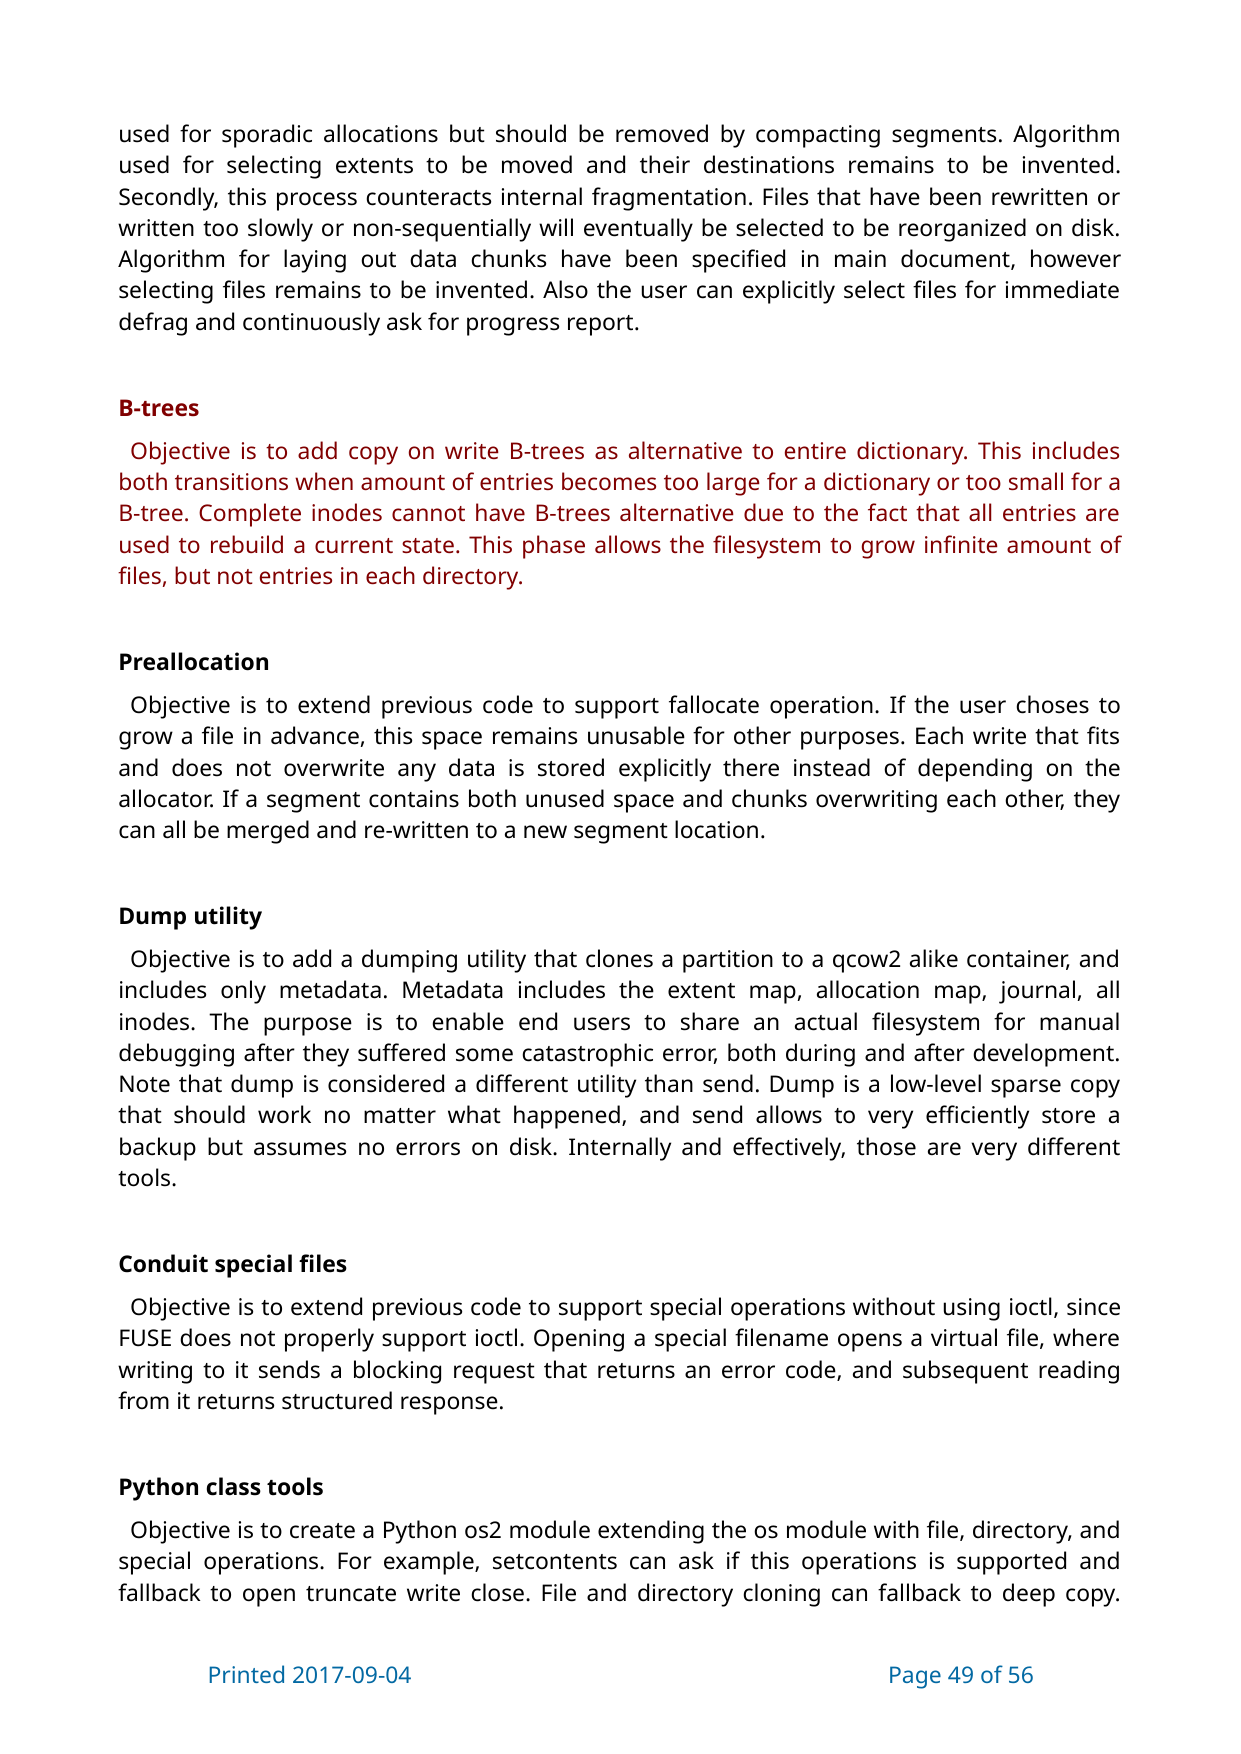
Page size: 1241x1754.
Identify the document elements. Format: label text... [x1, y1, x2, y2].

subtitle Python class tools [118, 1471, 1122, 1502]
text Objective is to create a Python os2 module extending the os module with file, directory, and special operations. For example, setcontents can ask if this operations is supported and fallback to open truncate write close. File and directory cloning can fallback to deep copy. [118, 1514, 1122, 1608]
subtitle Preallocation [118, 646, 1122, 677]
subtitle B-trees [118, 392, 1122, 423]
text Objective is to add copy on write B-trees as alternative to entire dictionary. This includes both transitions when amount of entries becomes too large for a dictionary or too small for a B-tree. Complete inodes cannot have B-trees alternative due to the fact that all entries are used to rebuild a current state. This phase allows the filesystem to grow infinite amount of files, but not entries in each directory. [118, 435, 1122, 591]
text Objective is to extend previous code to support special operations without using ioctl, since FUSE does not properly support ioctl. Opening a special filename opens a virtual file, where writing to it sends a blocking request that returns an error code, and subsequent reading from it returns structured response. [118, 1291, 1122, 1416]
text used for sporadic allocations but should be removed by compacting segments. Algorithm used for selecting extents to be moved and their destinations remains to be invented. Secondly, this process counteracts internal fragmentation. Files that have been rewritten or written too slowly or non-sequentially will eventually be selected to be reorganized on disk. Algorithm for laying out data chunks have been specified in main document, however selecting files remains to be invented. Also the user can explicitly select files for immediate defrag and continuously ask for progress report. [118, 118, 1122, 337]
subtitle Dump utility [118, 900, 1122, 931]
subtitle Conduit special files [118, 1248, 1122, 1279]
text Objective is to add a dumping utility that clones a partition to a qcow2 alike container, and includes only metadata. Metadata includes the extent map, allocation map, journal, all inodes. The purpose is to enable end users to share an actual filesystem for manual debugging after they suffered some catastrophic error, both during and after development. Note that dump is considered a different utility than send. Dump is a low-level sparse copy that should work no matter what happened, and send allows to very efficiently store a backup but assumes no errors on disk. Internally and effectively, those are very different tools. [118, 943, 1122, 1193]
text Objective is to extend previous code to support fallocate operation. If the user choses to grow a file in advance, this space remains unusable for other purposes. Each write that fits and does not overwrite any data is stored explicitly there instead of depending on the allocator. If a segment contains both unused space and chunks overwriting each other, they can all be merged and re-written to a new segment location. [118, 689, 1122, 845]
